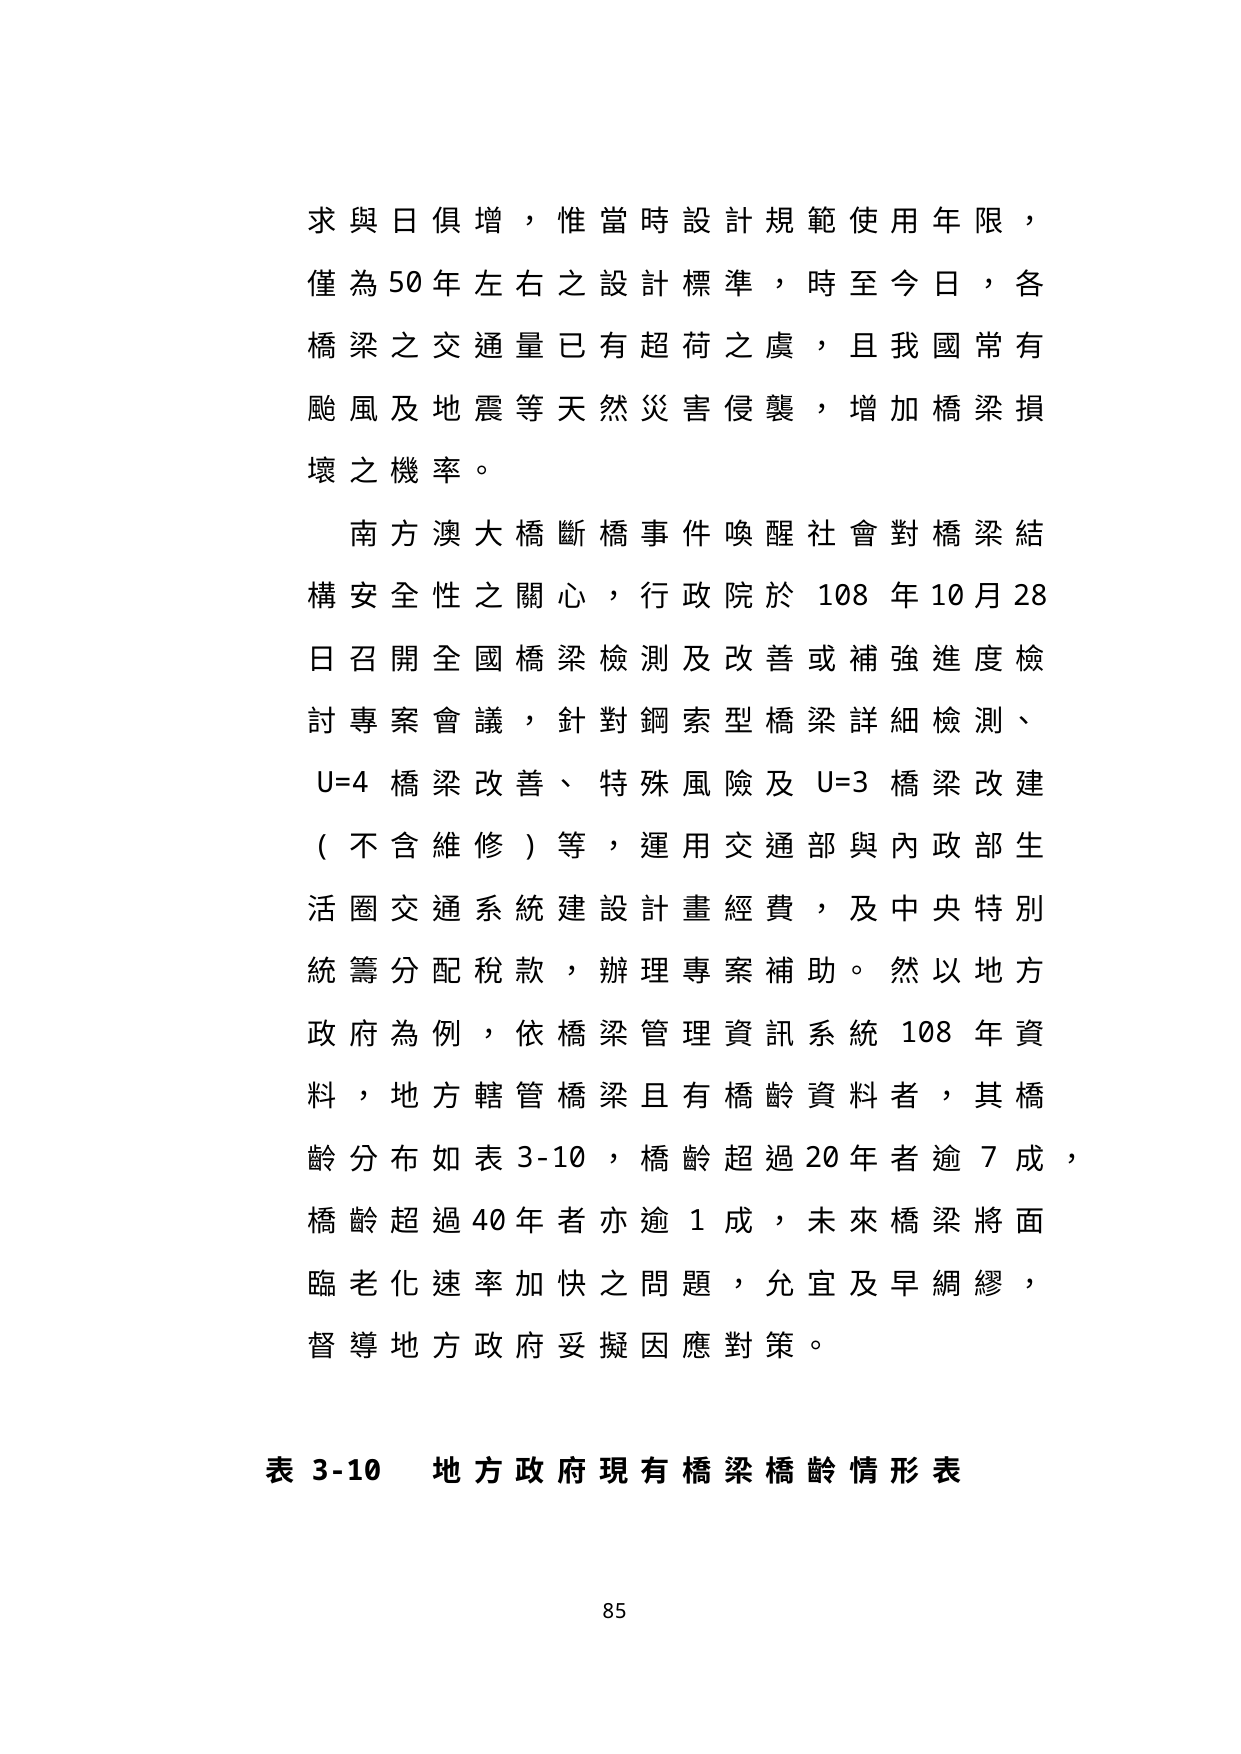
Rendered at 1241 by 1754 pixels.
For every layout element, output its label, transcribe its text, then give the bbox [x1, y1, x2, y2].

text 南方澳大橋斷橋事件喚醒社會對橋梁結構安全性之關心，行政院於108年10月28日召開全國橋梁檢測及改善或補強進度檢討專案會議，針對鋼索型橋梁詳細檢測、U=4橋梁改善、特殊風險及U=3橋梁改建(不含維修)等，運用交通部與內政部生活圈交通系統建設計畫經費，及中央特別統籌分配稅款，辦理專案補助。然以地方政府為例，依橋梁管理資訊系統108年資料，地方轄管橋梁且有橋齡資料者，其橋齡分布如表3-10，橋齡超過20年者逾7成，橋齡超過40年者亦逾1成，未來橋梁將面臨老化速率加快之問題，允宜及早綢繆，督導地方政府妥擬因應對策。 [264, 490, 1051, 1365]
text 表3-10 地方政府現有橋梁橋齡情形表 [221, 1427, 1051, 1490]
text 求與日俱增，惟當時設計規範使用年限，僅為50年左右之設計標準，時至今日，各橋梁之交通量已有超荷之虞，且我國常有颱風及地震等天然災害侵襲，增加橋梁損壞之機率。 [264, 177, 1051, 490]
